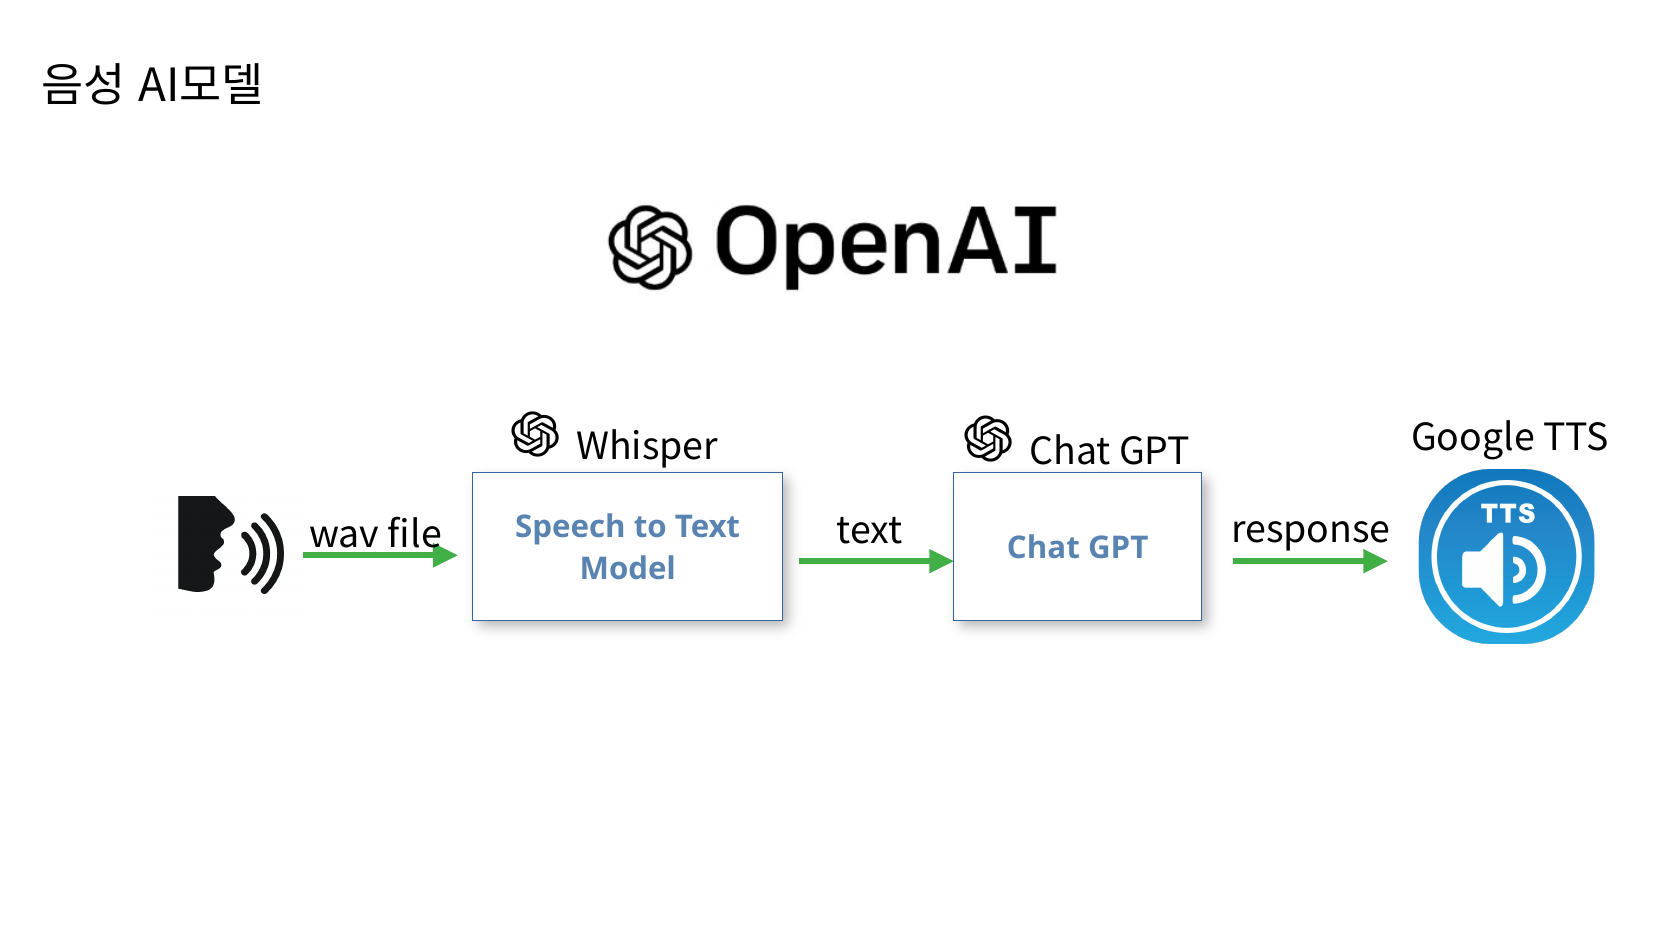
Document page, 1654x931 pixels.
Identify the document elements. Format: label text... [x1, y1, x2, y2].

text_box text [821, 492, 945, 616]
picture [941, 413, 1014, 464]
picture [590, 177, 1093, 310]
text_box Chat GPT [1014, 413, 1221, 483]
text_box Google TTS [1396, 399, 1625, 469]
title 음성 AI모델 [41, 40, 633, 123]
text_box wav file [294, 496, 457, 566]
picture [1418, 469, 1595, 645]
text_box response [1216, 491, 1416, 615]
text_box Chat GPT [953, 472, 1202, 621]
text_box Whisper [561, 409, 737, 479]
text_box Speech to Text Model [472, 472, 783, 621]
picture [488, 409, 561, 459]
picture [147, 496, 315, 625]
